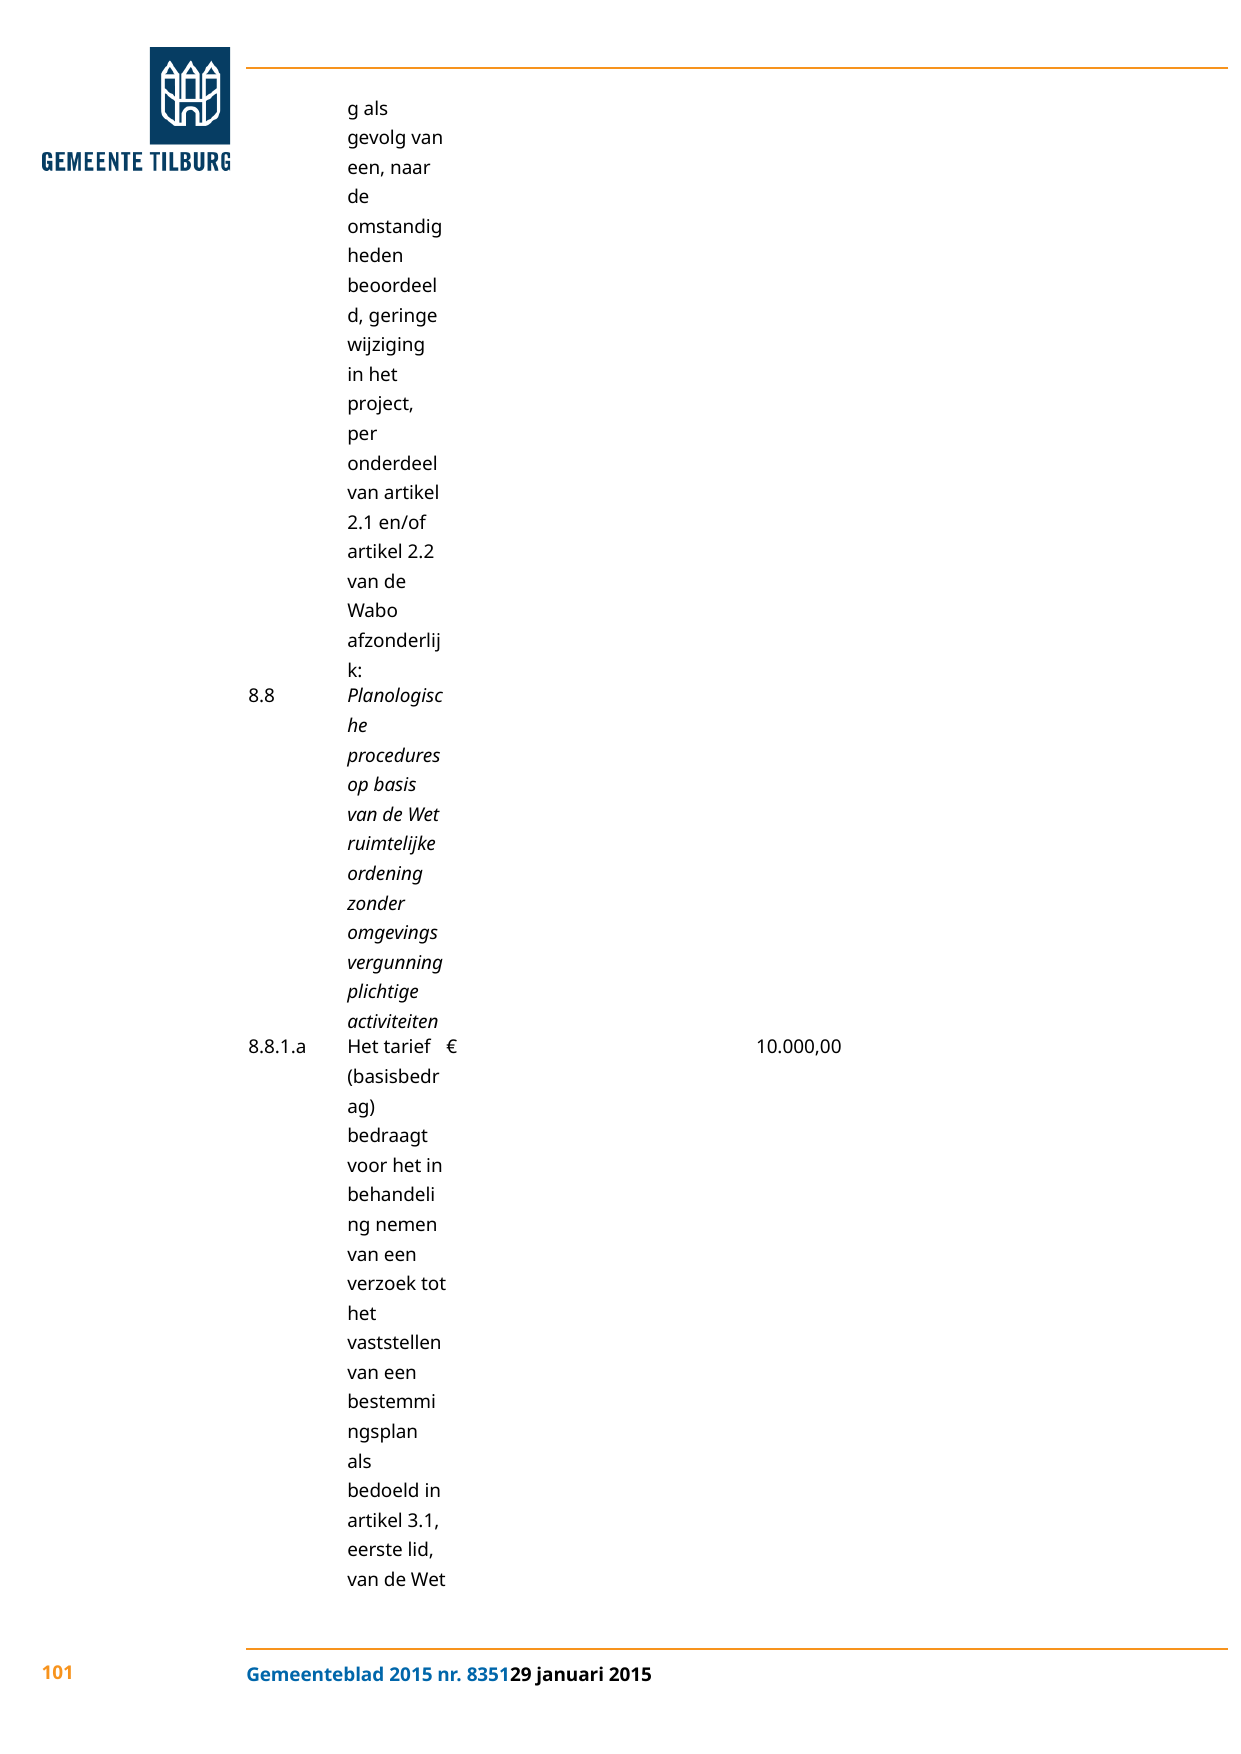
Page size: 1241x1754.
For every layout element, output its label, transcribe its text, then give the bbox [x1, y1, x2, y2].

table_cell [756, 95, 855, 683]
picture [41, 47, 231, 172]
table_cell € [446, 1034, 756, 1592]
table_cell 8.8.1.a [248, 1034, 347, 1592]
table_cell g als gevolg van een, naar de omstandigheden beoordeeld, geringe wijziging in het project, per onderdeel van artikel 2.1 en/of artikel 2.2 van de Wabo afzonderlijk: [347, 95, 446, 683]
table_cell 10.000,00 [756, 1034, 855, 1592]
table_cell 8.8 [248, 683, 347, 1034]
table_cell Planologische procedures op basis van de Wet ruimtelijke ordening zonder omgevingsvergunningplichtige activiteiten [347, 683, 446, 1034]
table_cell [248, 95, 347, 683]
table_cell [446, 683, 756, 1034]
table_cell [446, 95, 756, 683]
table_cell Het tarief (basisbedrag) bedraagt voor het in behandeling nemen van een verzoek tot het vaststellen van een bestemmingsplan als bedoeld in artikel 3.1, eerste lid, van de Wet [347, 1034, 446, 1592]
table_cell [756, 683, 855, 1034]
